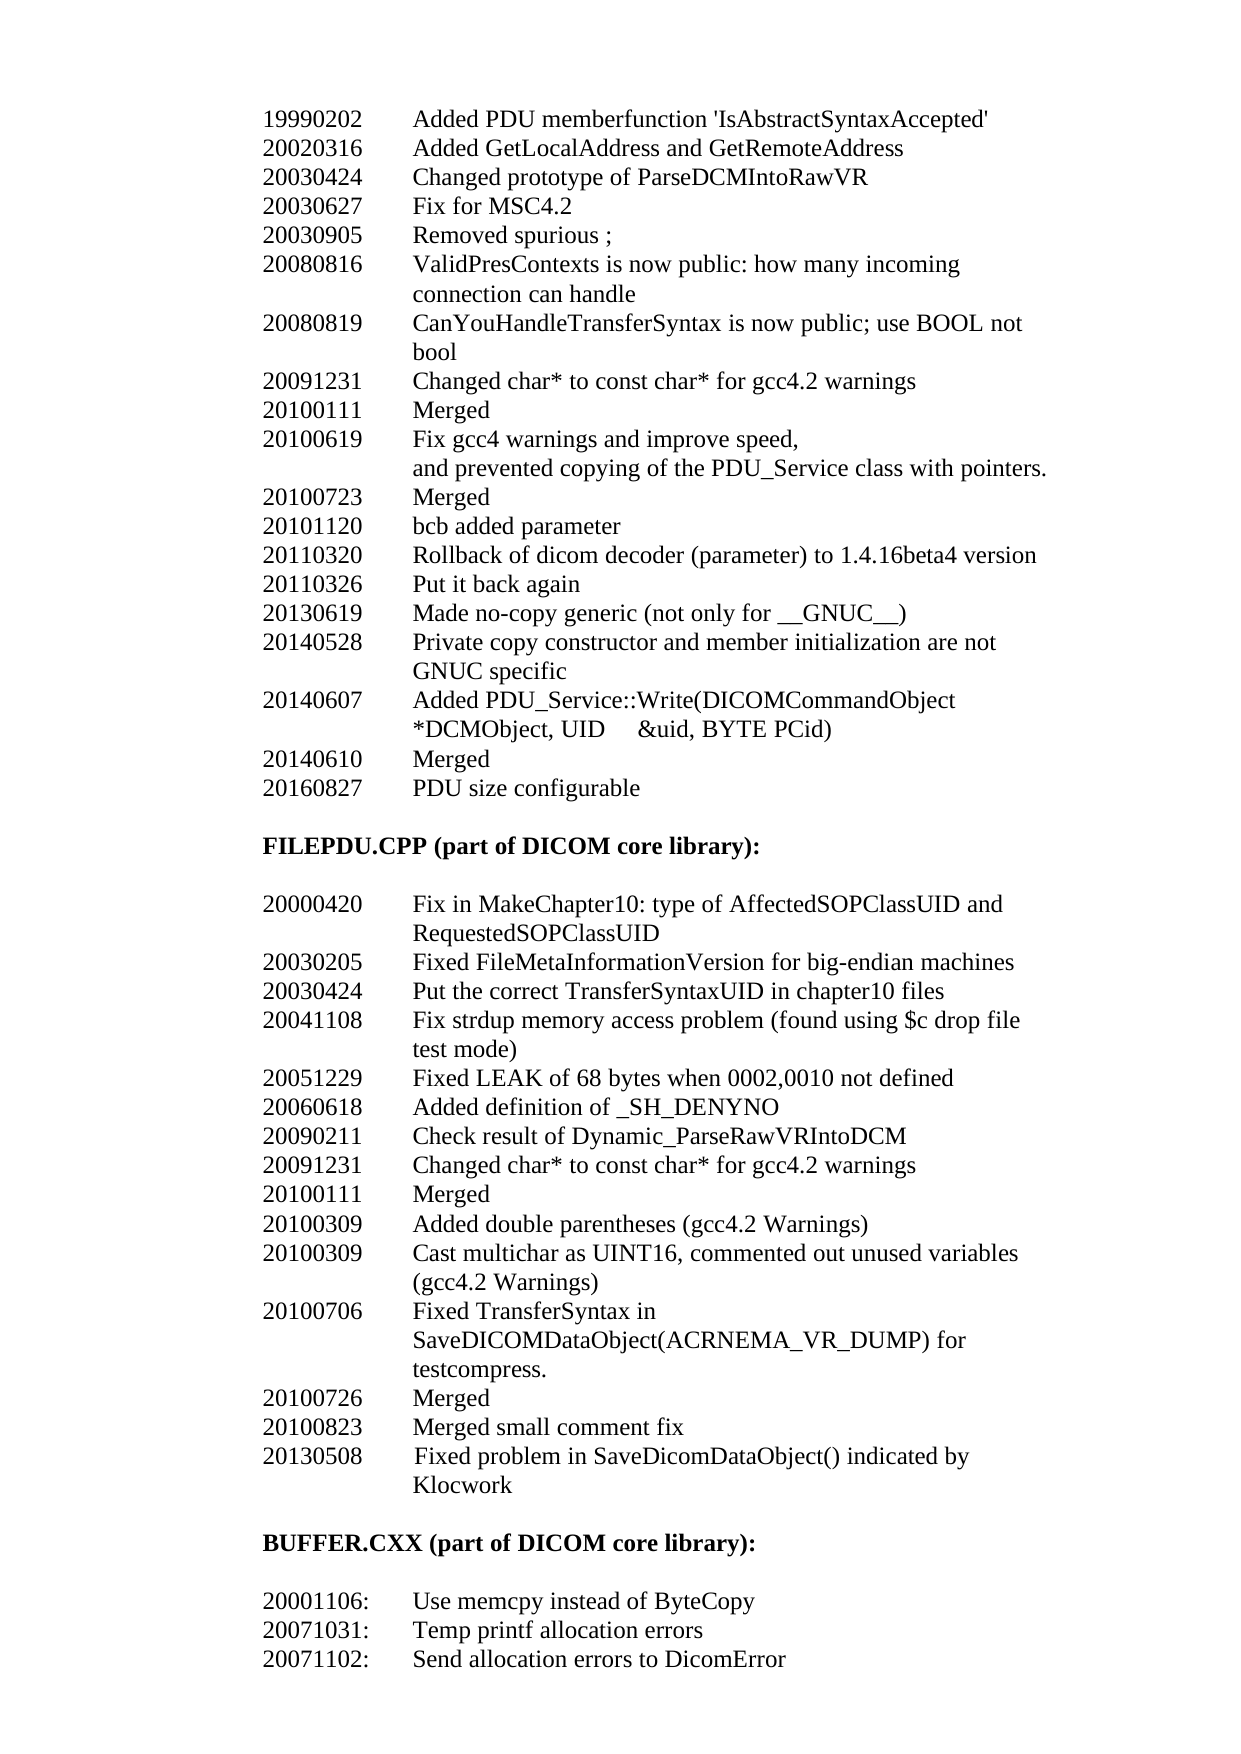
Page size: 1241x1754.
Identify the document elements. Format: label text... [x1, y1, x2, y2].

text 20001106: Use memcpy instead of ByteCopy [187, 1586, 1053, 1615]
text 20100111 Merged [262, 1179, 1053, 1208]
text 20091231 Changed char* to const char* for gcc4.2 warnings [187, 366, 1053, 395]
text 20051229 Fixed LEAK of 68 bytes when 0002,0010 not defined [262, 1063, 1053, 1092]
text 20100726 Merged [262, 1383, 1053, 1412]
text 20160827 PDU size configurable [187, 772, 1053, 802]
text 20100619 Fix gcc4 warnings and improve speed, [187, 424, 1053, 453]
text BUFFER.CXX (part of DICOM core library): [187, 1528, 1053, 1557]
text 20130619 Made no-copy generic (not only for __GNUC__) [187, 598, 1053, 627]
text 20030205 Fixed FileMetaInformationVersion for big-endian machines [187, 947, 1053, 976]
text 20030424 Changed prototype of ParseDCMIntoRawVR [187, 162, 1053, 191]
text 19990202 Added PDU memberfunction 'IsAbstractSyntaxAccepted' [187, 104, 1053, 133]
text 20100723 Merged [187, 482, 1053, 511]
text 20100823 Merged small comment fix [262, 1412, 1053, 1441]
text 20030905 Removed spurious ; [187, 220, 1053, 249]
text 20100706 Fixed TransferSyntax in SaveDICOMDataObject(ACRNEMA_VR_DUMP) for testcompress. [262, 1296, 1053, 1383]
text 20100309 Added double parentheses (gcc4.2 Warnings) [262, 1208, 1053, 1237]
text 20101120 bcb added parameter [187, 511, 1053, 540]
text 20091231 Changed char* to const char* for gcc4.2 warnings [262, 1150, 1053, 1179]
text 20000420 Fix in MakeChapter10: type of AffectedSOPClassUID and RequestedSOPClassUID [187, 889, 1053, 947]
text 20100309 Cast multichar as UINT16, commented out unused variables (gcc4.2 Warnings) [262, 1237, 1053, 1296]
text 20060618 Added definition of _SH_DENYNO [262, 1092, 1053, 1121]
text 20140610 Merged [187, 743, 1053, 772]
text 20110326 Put it back again [187, 569, 1053, 598]
text 20030424 Put the correct TransferSyntaxUID in chapter10 files [187, 976, 1053, 1005]
text 20071102: Send allocation errors to DicomError [187, 1644, 1053, 1673]
text 20140607 Added PDU_Service::Write(DICOMCommandObject *DCMObject, UID &uid, BYTE PCid) [187, 685, 1053, 743]
text 20030627 Fix for MSC4.2 [187, 191, 1053, 220]
text 20080816 ValidPresContexts is now public: how many incoming connection can handle [187, 249, 1053, 307]
text 20100111 Merged [187, 395, 1053, 424]
text FILEPDU.CPP (part of DICOM core library): [187, 831, 1053, 860]
text 20130508 Fixed problem in SaveDicomDataObject() indicated by Klocwork [262, 1441, 1053, 1499]
text 20110320 Rollback of dicom decoder (parameter) to 1.4.16beta4 version [187, 540, 1053, 569]
text 20071031: Temp printf allocation errors [187, 1615, 1053, 1644]
text and prevented copying of the PDU_Service class with pointers. [187, 453, 1053, 482]
text 20020316 Added GetLocalAddress and GetRemoteAddress [187, 133, 1053, 162]
text 20090211 Check result of Dynamic_ParseRawVRIntoDCM [262, 1121, 1053, 1150]
text 20041108 Fix strdup memory access problem (found using $c drop file test mode) [262, 1005, 1053, 1063]
text 20140528 Private copy constructor and member initialization are not GNUC specific [187, 627, 1053, 685]
text 20080819 CanYouHandleTransferSyntax is now public; use BOOL not bool [187, 307, 1053, 366]
